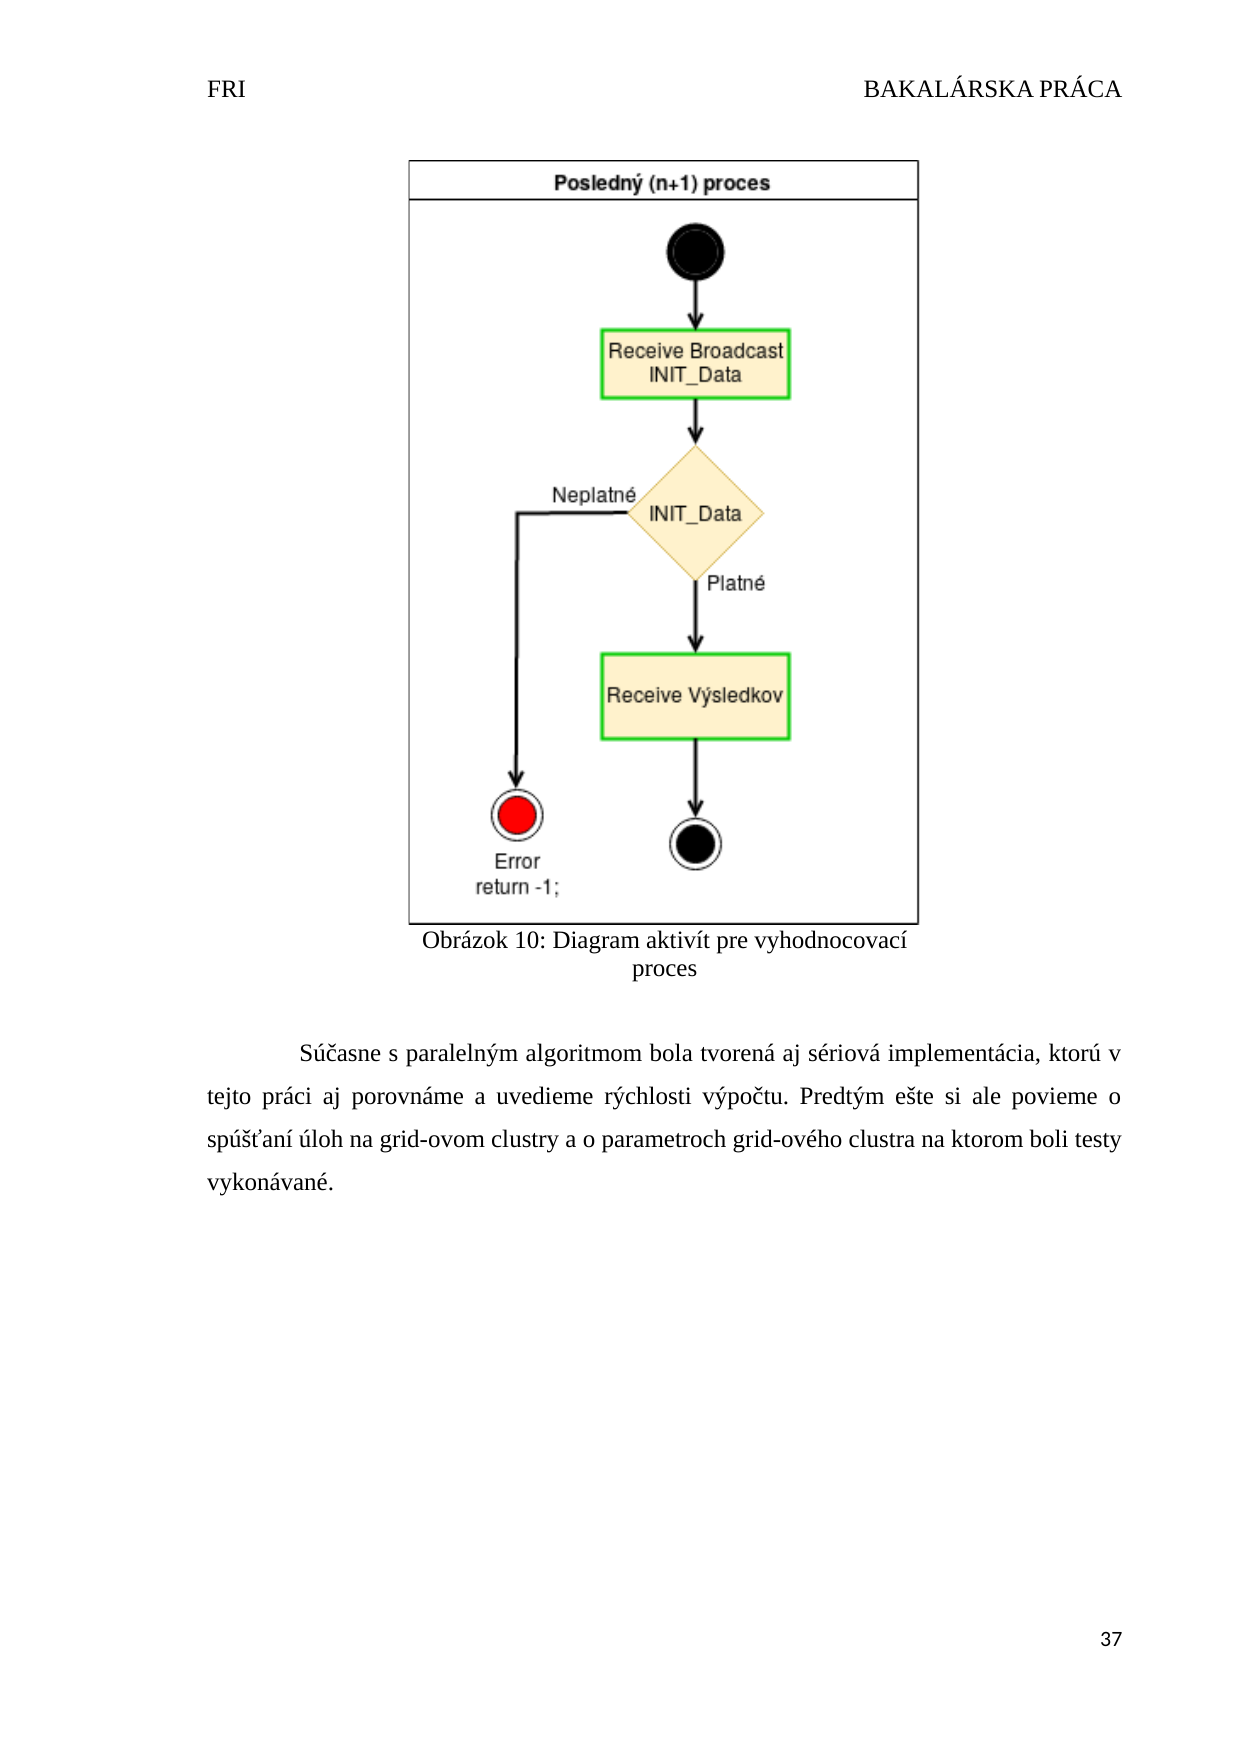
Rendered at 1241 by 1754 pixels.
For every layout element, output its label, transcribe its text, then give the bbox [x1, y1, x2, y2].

text Obrázok 10: Diagram aktivít pre vyhodnocovací proces [408, 925, 920, 982]
picture [408, 160, 921, 925]
text Súčasne s paralelným algoritmom bola tvorená aj sériová implementácia, ktorú v tejto práci aj porovnáme a uvedieme rýchlosti výpočtu. Predtým ešte si ale povieme o spúšťaní úloh na grid-ovom clustry a o parametroch grid-ového clustra na ktorom boli testy vykonávané. [207, 1038, 1122, 1196]
